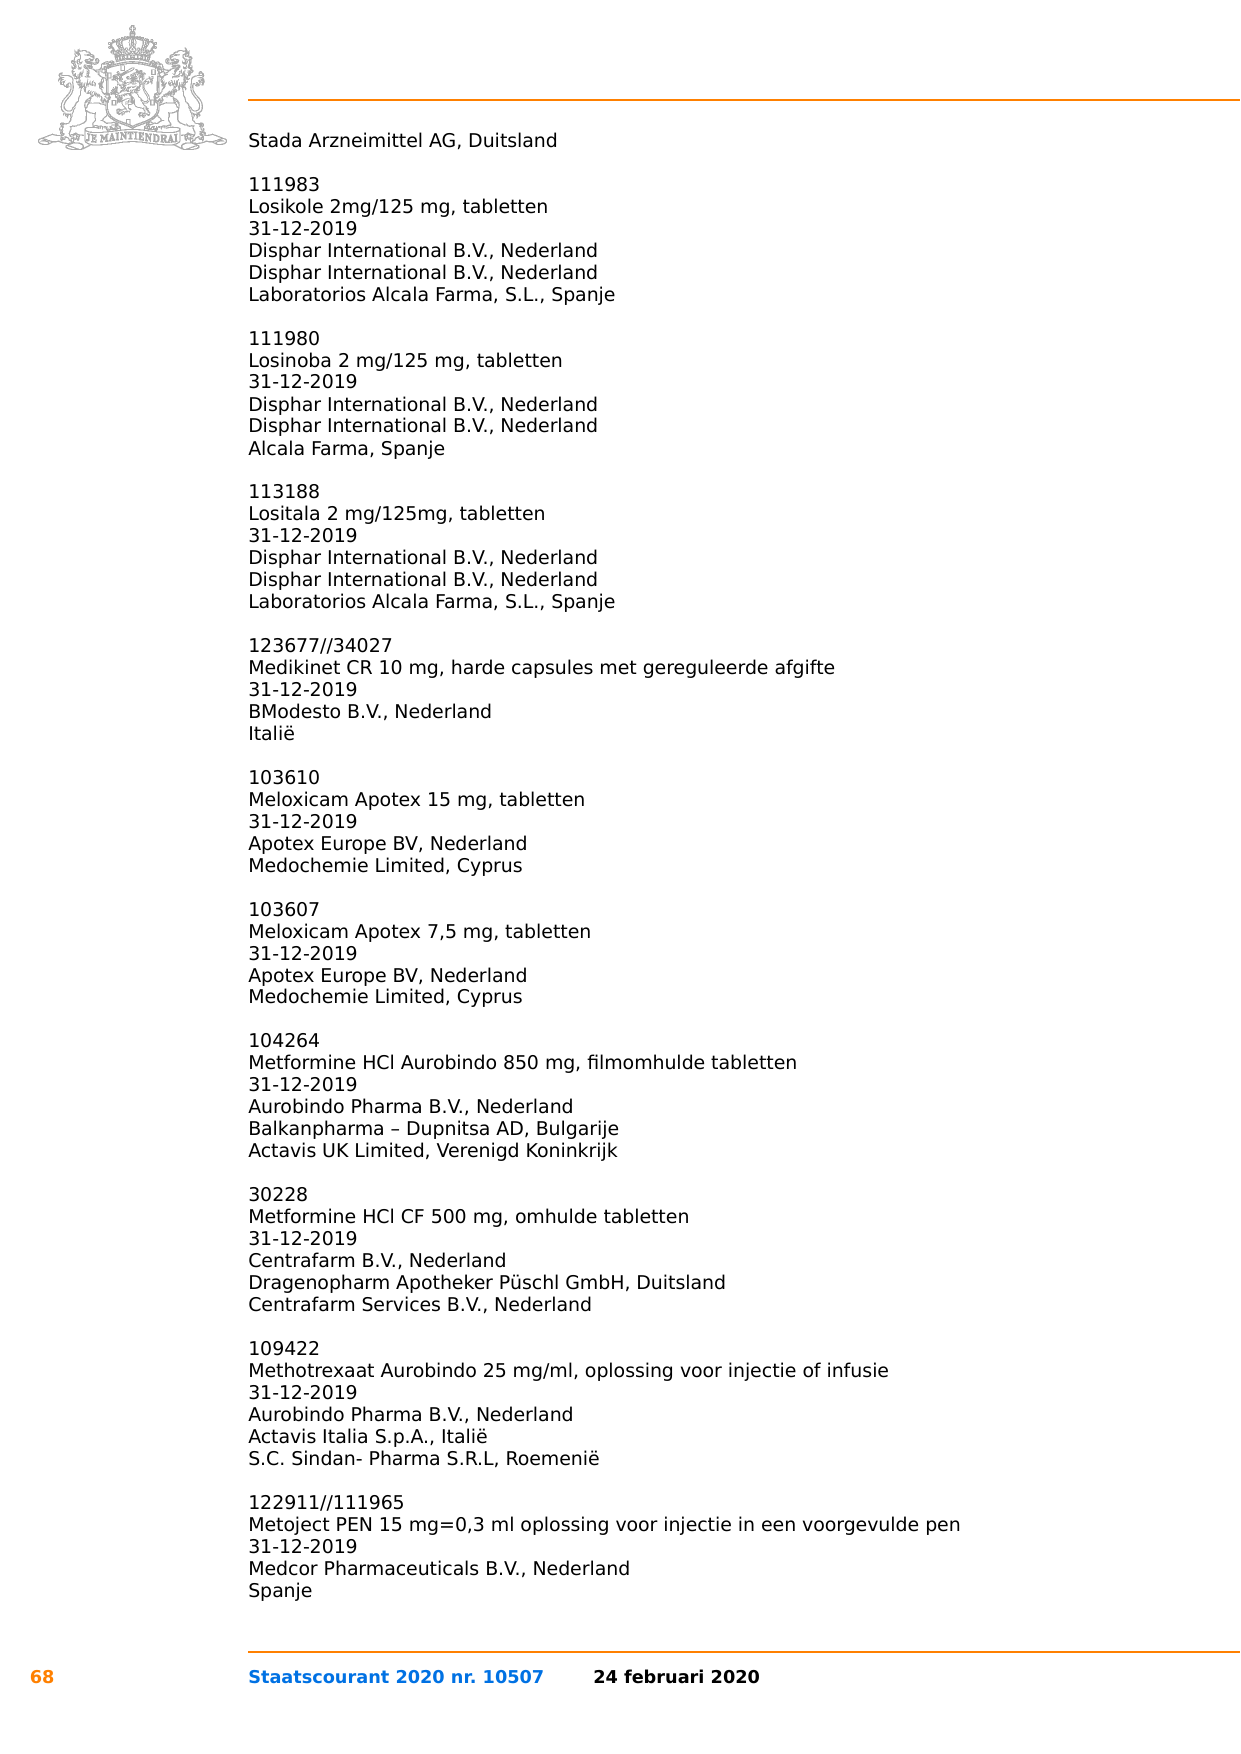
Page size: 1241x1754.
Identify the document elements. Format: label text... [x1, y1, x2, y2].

text Meloxicam Apotex 15 mg, tabletten [248, 789, 1163, 811]
text Italië [248, 723, 1163, 745]
text Metformine HCl Aurobindo 850 mg, filmomhulde tabletten [248, 1052, 1163, 1074]
text Actavis Italia S.p.A., Italië [248, 1426, 1163, 1448]
text Centrafarm Services B.V., Nederland [248, 1294, 1163, 1316]
text 122911//111965 [248, 1492, 1163, 1513]
text Disphar International B.V., Nederland [248, 262, 1163, 284]
text 31-12-2019 [248, 811, 1163, 833]
text 31-12-2019 [248, 942, 1163, 964]
text 111980 [248, 327, 1163, 349]
text Medochemie Limited, Cyprus [248, 986, 1163, 1008]
text 31-12-2019 [248, 679, 1163, 701]
text Spanje [248, 1579, 1163, 1601]
text 109422 [248, 1338, 1163, 1360]
text Disphar International B.V., Nederland [248, 393, 1163, 415]
text 31-12-2019 [248, 525, 1163, 547]
text Losikole 2mg/125 mg, tabletten [248, 196, 1163, 218]
text Lositala 2 mg/125mg, tabletten [248, 503, 1163, 525]
text Losinoba 2 mg/125 mg, tabletten [248, 349, 1163, 371]
text 31-12-2019 [248, 1536, 1163, 1557]
text Alcala Farma, Spanje [248, 437, 1163, 459]
text 31-12-2019 [248, 1382, 1163, 1404]
text BModesto B.V., Nederland [248, 701, 1163, 723]
picture [38, 25, 227, 150]
text Actavis UK Limited, Verenigd Koninkrijk [248, 1140, 1163, 1162]
text Aurobindo Pharma B.V., Nederland [248, 1096, 1163, 1118]
text Disphar International B.V., Nederland [248, 569, 1163, 591]
text Medikinet CR 10 mg, harde capsules met gereguleerde afgifte [248, 657, 1163, 679]
text Disphar International B.V., Nederland [248, 547, 1163, 569]
text Laboratorios Alcala Farma, S.L., Spanje [248, 284, 1163, 306]
text 31-12-2019 [248, 371, 1163, 393]
text 113188 [248, 481, 1163, 503]
text Aurobindo Pharma B.V., Nederland [248, 1404, 1163, 1426]
text Apotex Europe BV, Nederland [248, 833, 1163, 855]
text Disphar International B.V., Nederland [248, 240, 1163, 262]
text 30228 [248, 1184, 1163, 1206]
text Metoject PEN 15 mg=0,3 ml oplossing voor injectie in een voorgevulde pen [248, 1513, 1163, 1536]
text S.C. Sindan- Pharma S.R.L, Roemenië [248, 1448, 1163, 1470]
text Metformine HCl CF 500 mg, omhulde tabletten [248, 1206, 1163, 1228]
text 31-12-2019 [248, 1228, 1163, 1250]
text 123677//34027 [248, 635, 1163, 657]
text Meloxicam Apotex 7,5 mg, tabletten [248, 921, 1163, 942]
text 103610 [248, 767, 1163, 789]
text Methotrexaat Aurobindo 25 mg/ml, oplossing voor injectie of infusie [248, 1360, 1163, 1382]
text Balkanpharma – Dupnitsa AD, Bulgarije [248, 1118, 1163, 1140]
text Medcor Pharmaceuticals B.V., Nederland [248, 1557, 1163, 1579]
text 104264 [248, 1030, 1163, 1052]
text Laboratorios Alcala Farma, S.L., Spanje [248, 591, 1163, 613]
text 31-12-2019 [248, 1074, 1163, 1096]
text Dragenopharm Apotheker Püschl GmbH, Duitsland [248, 1272, 1163, 1294]
text Centrafarm B.V., Nederland [248, 1250, 1163, 1272]
text Stada Arzneimittel AG, Duitsland [248, 130, 1163, 152]
text 103607 [248, 898, 1163, 921]
text 111983 [248, 174, 1163, 196]
text 31-12-2019 [248, 218, 1163, 240]
text Apotex Europe BV, Nederland [248, 964, 1163, 986]
text Disphar International B.V., Nederland [248, 415, 1163, 437]
text Medochemie Limited, Cyprus [248, 855, 1163, 877]
